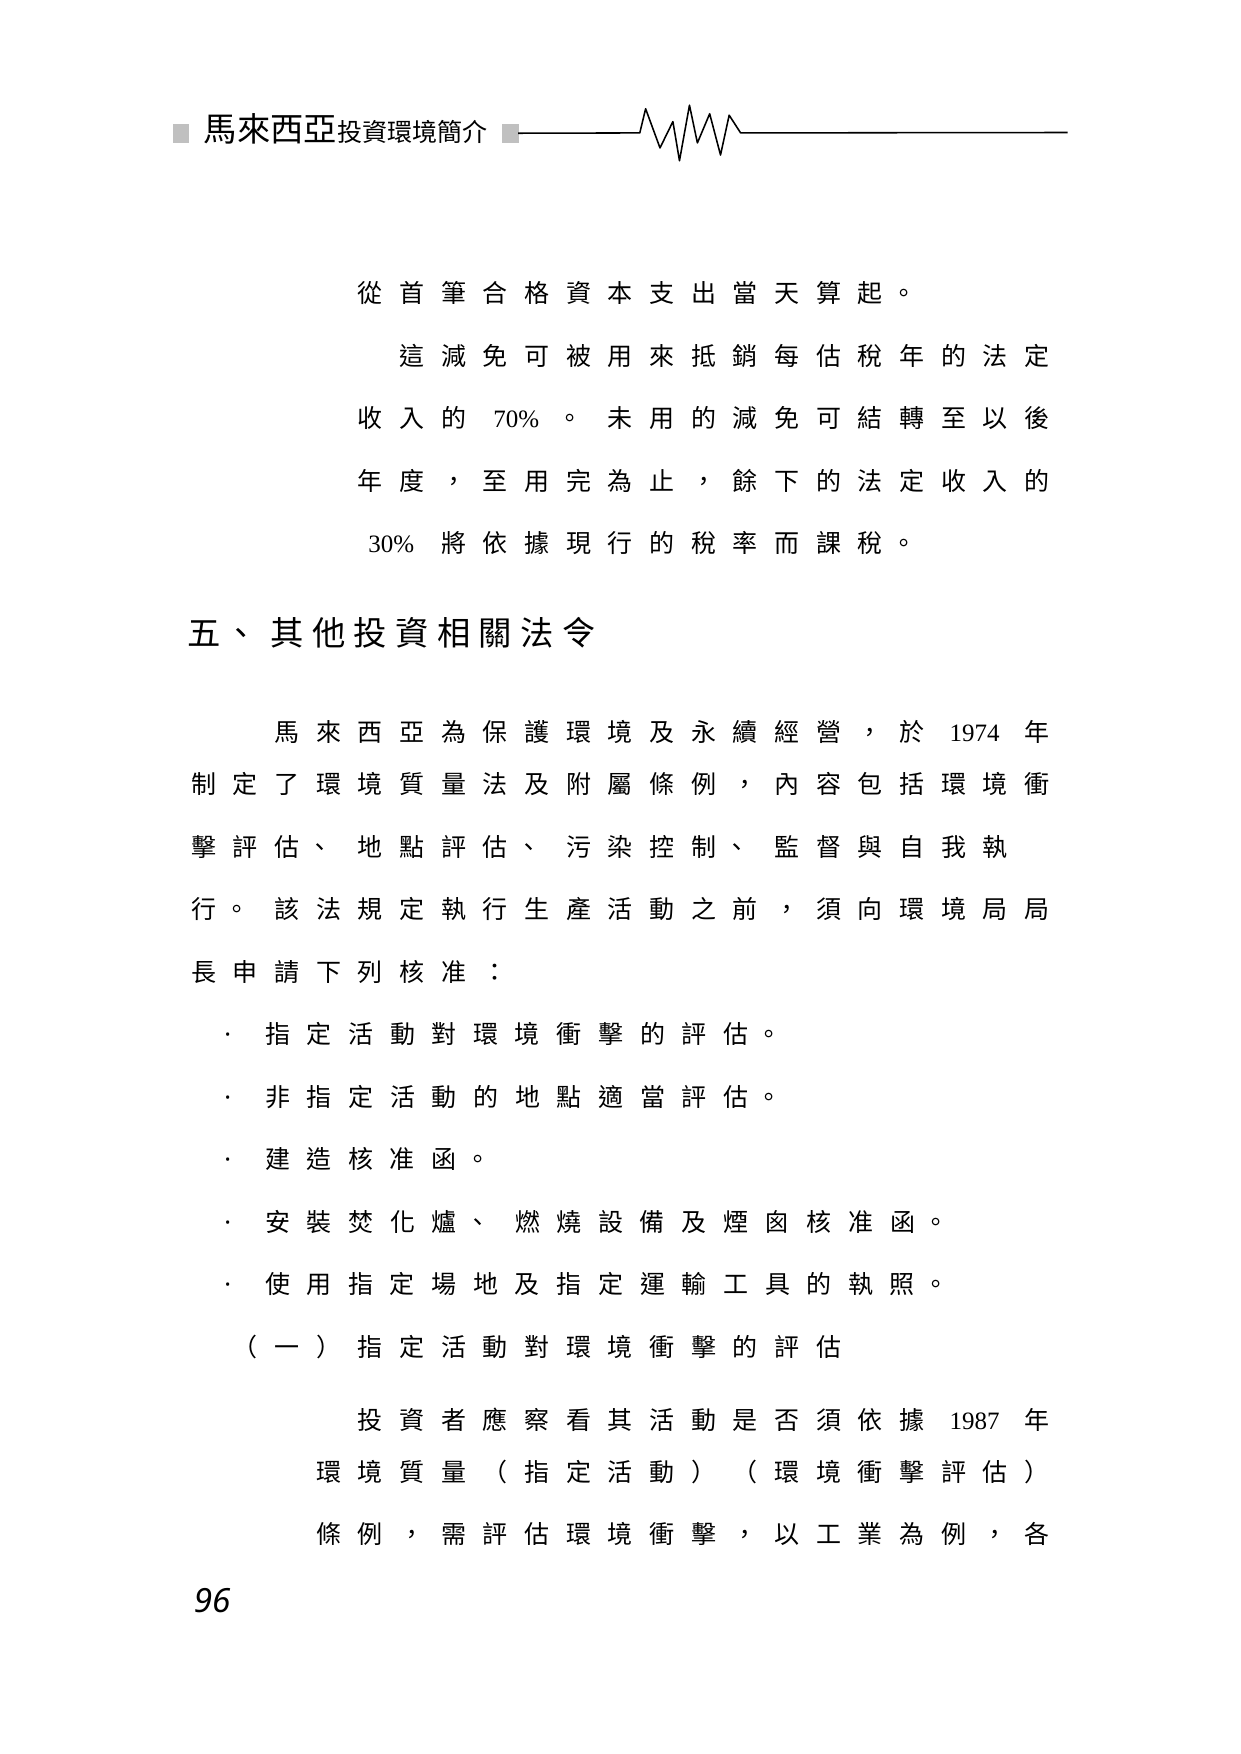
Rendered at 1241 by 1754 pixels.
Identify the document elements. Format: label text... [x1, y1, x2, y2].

text （一）指定活動對環境衝擊的評估 [207, 1304, 1058, 1366]
text 馬來西亞為保護環境及永續經營，於1974年制定了環境質量法及附屬條例，內容包括環境衝擊評估、地點評估、污染控制、監督與自我執行。該法規定執行生產活動之前，須向環境局局長申請下列核准： [183, 679, 1058, 991]
text ․ 非指定活動的地點適當評估。 [207, 1054, 1058, 1116]
text ․ 指定活動對環境衝擊的評估。 [207, 991, 1058, 1054]
text 這減免可被用來抵銷每估稅年的法定收入的70%。未用的減免可結轉至以後年度，至用完為止，餘下的法定收入的30%將依據現行的稅率而課稅。 [330, 313, 1058, 563]
text ․ 使用指定場地及指定運輸工具的執照。 [207, 1241, 1058, 1304]
text 投資者應察看其活動是否須依據1987年環境質量（指定活動）（環境衝擊評估）條例，需評估環境衝擊，以工業為例，各 [281, 1366, 1058, 1554]
text ․ 安裝焚化爐、燃燒設備及煙囪核准函。 [207, 1179, 1058, 1241]
text 從首筆合格資本支出當天算起。 [330, 250, 1058, 313]
text 五、其他投資相關法令 [183, 589, 1058, 652]
text ․ 建造核准函。 [207, 1116, 1058, 1179]
